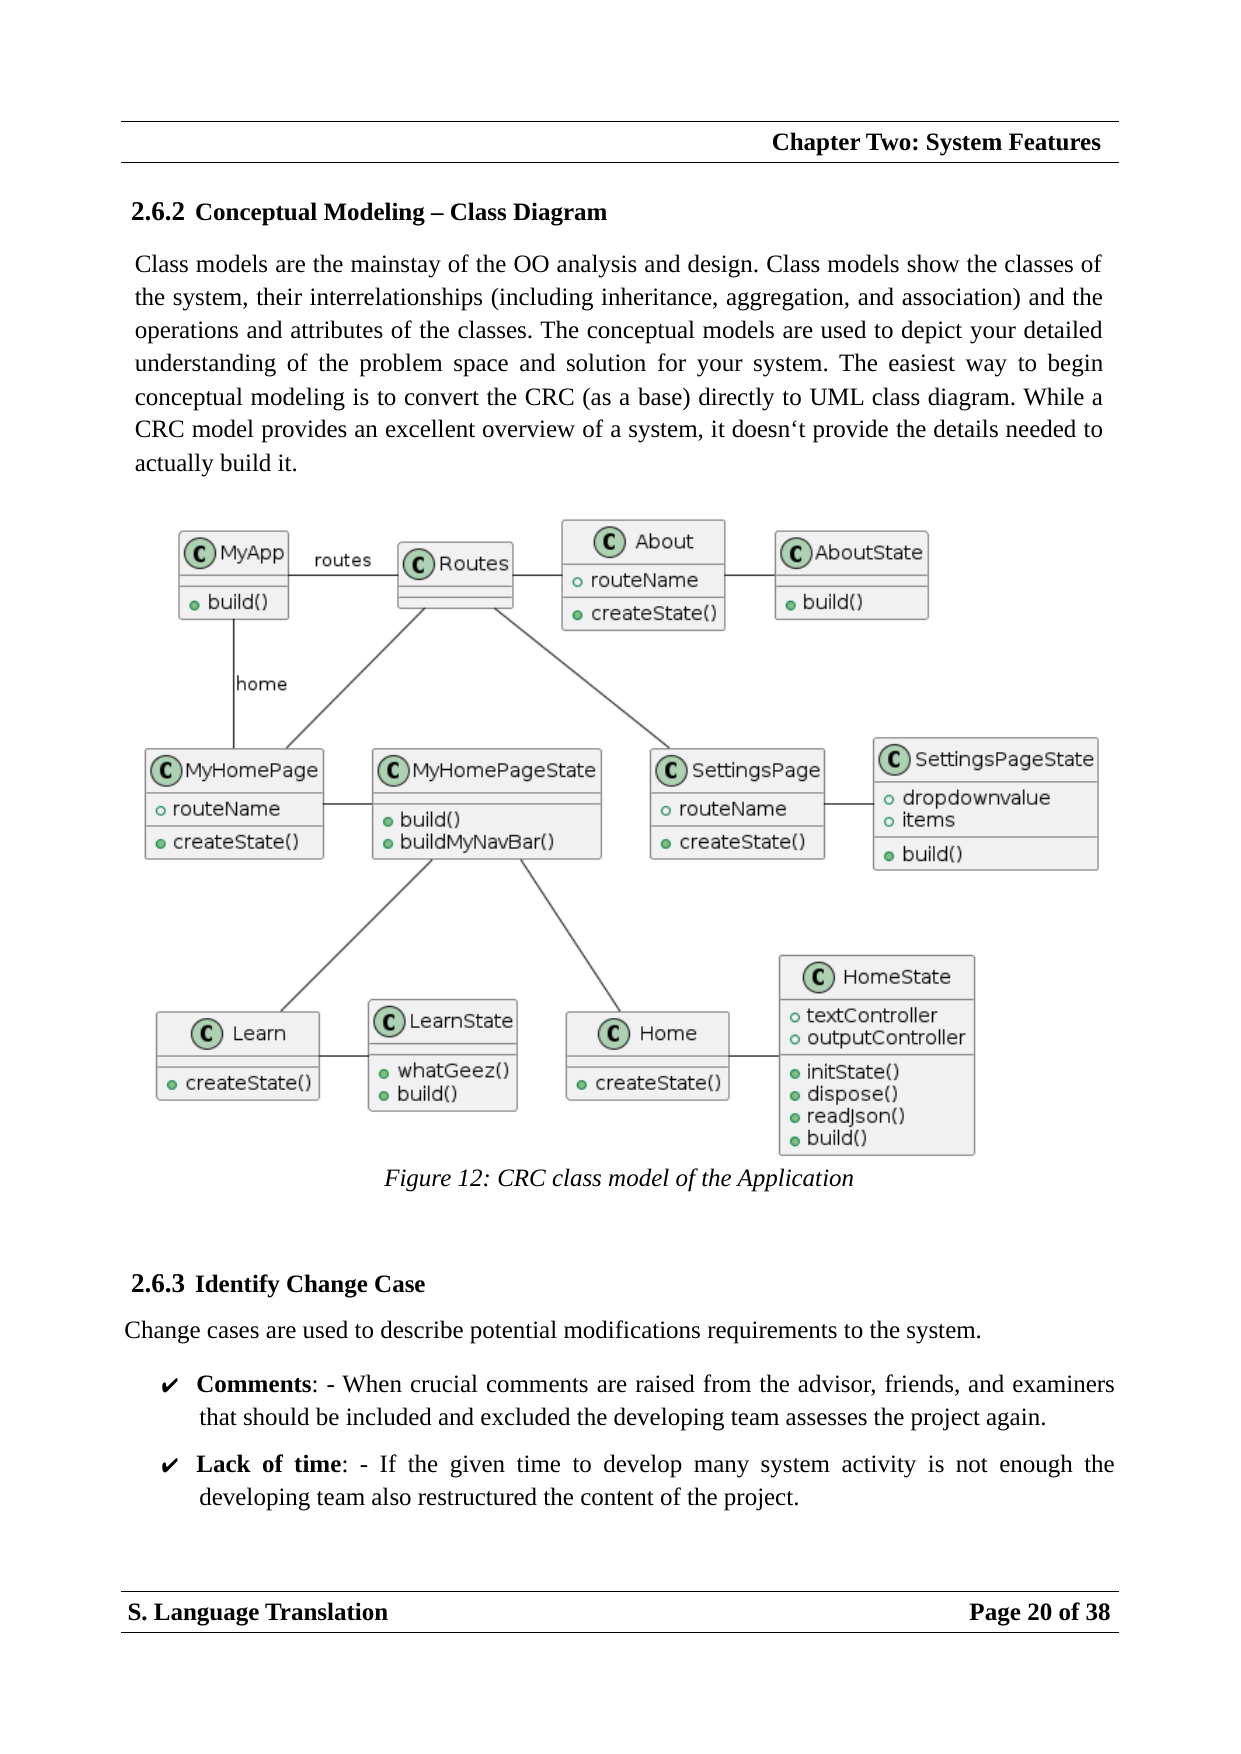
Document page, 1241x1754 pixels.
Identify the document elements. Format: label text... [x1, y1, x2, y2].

list Lack of time: - If the given time to develop many system activity is not enough the developing team also restructured the content of the project. [159, 1446, 1119, 1514]
text Class models are the mainstay of the OO analysis and design. Class models show the classes of the system, their interrelationships (including inheritance, aggregation, and association) and the operations and attributes of the classes. The conceptual models are used to depict your detailed understanding of the problem space and solution for your system. The easiest way to begin conceptual modeling is to convert the CRC (as a base) directly to UML class diagram. While a CRC model provides an excellent overview of a system, it doesn‘t provide the details needed to actually build it. [132, 246, 1107, 476]
subtitle Conceptual Modeling – Class Diagram [121, 192, 1119, 229]
list Comments: - When crucial comments are raised from the advisor, friends, and examiners that should be included and excluded the developing team assesses the project again. [159, 1366, 1119, 1431]
picture [135, 510, 1105, 1163]
text Change cases are used to describe potential modifications requirements to the system. [121, 1312, 1119, 1347]
subtitle Identify Change Case [121, 1264, 1119, 1298]
text Figure 12: CRC class model of the Application [135, 1163, 1105, 1194]
